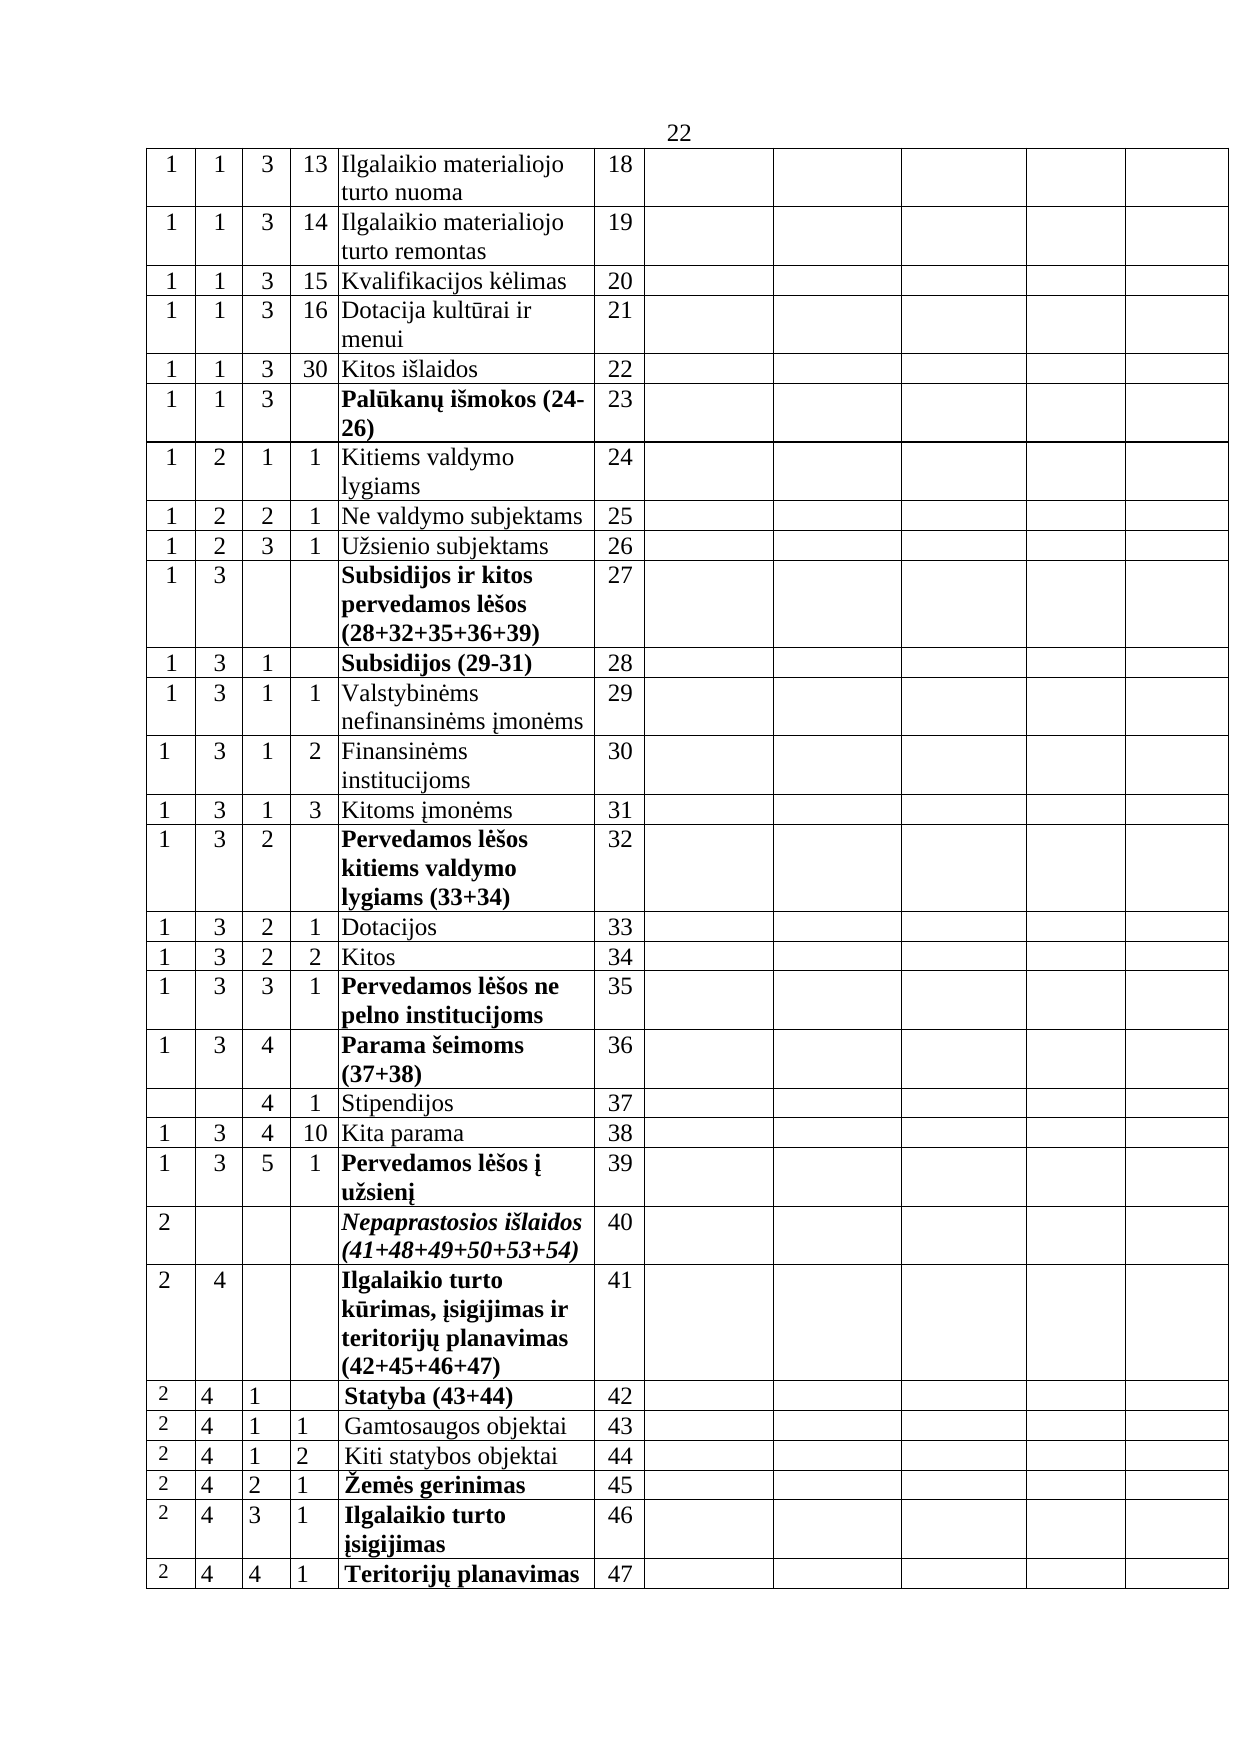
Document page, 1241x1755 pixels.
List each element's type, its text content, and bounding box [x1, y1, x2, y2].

table_cell 1 [147, 825, 195, 911]
table_cell [1027, 1471, 1125, 1499]
table_cell Kitoms įmonėms [339, 795, 594, 823]
table_cell 2 [196, 443, 242, 500]
table_cell [774, 1411, 901, 1440]
table_cell 32 [595, 825, 644, 911]
table_cell 36 [595, 1030, 644, 1087]
table_cell 23 [595, 384, 644, 441]
table_cell [902, 561, 1026, 647]
table_cell 1 [291, 1559, 338, 1588]
table_cell [243, 1265, 290, 1380]
table_cell [902, 384, 1026, 441]
table_cell 1 [243, 443, 290, 500]
table_cell [1126, 207, 1228, 265]
table_cell [1126, 501, 1228, 530]
table_cell 1 [291, 501, 338, 530]
table_cell 1 [147, 1118, 195, 1147]
table_cell Kvalifikacijos kėlimas [339, 266, 594, 294]
table_cell [291, 1207, 338, 1264]
table_cell [1126, 1207, 1228, 1264]
table_cell 26 [595, 531, 644, 559]
table_cell Palūkanų išmokos (24-26) [339, 384, 594, 441]
table_cell Pervedamos lėšos į užsienį [339, 1148, 594, 1206]
table_cell Statyba (43+44) [339, 1381, 594, 1410]
table_cell 30 [595, 736, 644, 794]
table_cell [645, 1500, 773, 1558]
table_cell [645, 912, 773, 941]
table_cell Kitos išlaidos [339, 354, 594, 383]
table_cell 35 [595, 971, 644, 1029]
table_cell [902, 648, 1026, 677]
table_cell [645, 942, 773, 970]
table_cell 3 [196, 561, 242, 647]
table_cell Ilgalaikio materialiojo turto nuoma [339, 149, 594, 206]
table_cell [774, 648, 901, 677]
table_cell 3 [196, 648, 242, 677]
table_cell [1027, 1265, 1125, 1380]
table_cell 42 [595, 1381, 644, 1410]
table_cell 1 [147, 1148, 195, 1206]
table_cell [645, 354, 773, 383]
table_cell [774, 736, 901, 794]
table_cell [902, 531, 1026, 559]
table_cell 3 [196, 795, 242, 823]
table_cell [902, 1207, 1026, 1264]
table_cell [1027, 561, 1125, 647]
table_cell [902, 296, 1026, 353]
table_cell [291, 561, 338, 647]
table_cell 1 [291, 1089, 338, 1117]
table_cell [1027, 207, 1125, 265]
table_cell [243, 1207, 290, 1264]
table_cell [774, 825, 901, 911]
table_cell [291, 1381, 338, 1410]
table_cell 1 [196, 354, 242, 383]
table_cell [1126, 296, 1228, 353]
table_cell 3 [196, 736, 242, 794]
table_cell Žemės gerinimas [339, 1471, 594, 1499]
table_cell 2 [147, 1559, 195, 1588]
table_cell [645, 561, 773, 647]
table_cell [645, 1471, 773, 1499]
table_cell [902, 971, 1026, 1029]
table_cell 1 [147, 443, 195, 500]
table_cell 1 [147, 149, 195, 206]
table_cell [1027, 825, 1125, 911]
table_cell [1027, 1089, 1125, 1117]
table_cell 18 [595, 149, 644, 206]
table_cell 1 [147, 648, 195, 677]
table_cell [1027, 296, 1125, 353]
table_cell [774, 1441, 901, 1469]
table_cell 10 [291, 1118, 338, 1147]
table_cell Subsidijos (29-31) [339, 648, 594, 677]
table_cell Pervedamos lėšos kitiems valdymo lygiams (33+34) [339, 825, 594, 911]
table_cell [645, 1411, 773, 1440]
table_cell [1027, 648, 1125, 677]
table_cell [645, 1148, 773, 1206]
table_cell [1126, 1265, 1228, 1380]
table_cell 3 [243, 354, 290, 383]
table_cell 3 [196, 1148, 242, 1206]
table_cell 4 [196, 1471, 242, 1499]
table_cell Subsidijos ir kitos pervedamos lėšos (28+32+35+36+39) [339, 561, 594, 647]
table_cell 19 [595, 207, 644, 265]
table_cell 4 [196, 1500, 242, 1558]
table_cell 4 [196, 1441, 242, 1469]
table_cell 1 [291, 1500, 338, 1558]
table_cell 3 [243, 384, 290, 441]
table_cell [1126, 1148, 1228, 1206]
table_cell 3 [196, 1118, 242, 1147]
table_cell 1 [291, 1148, 338, 1206]
table_cell [1027, 1207, 1125, 1264]
table_cell [902, 795, 1026, 823]
table_cell 41 [595, 1265, 644, 1380]
table_cell [645, 678, 773, 735]
table_cell Nepaprastosios išlaidos (41+48+49+50+53+54) [339, 1207, 594, 1264]
table_cell [1126, 1089, 1228, 1117]
table_cell [291, 648, 338, 677]
table_cell 25 [595, 501, 644, 530]
table_cell Ilgalaikio turto įsigijimas [339, 1500, 594, 1558]
table_cell [1027, 1500, 1125, 1558]
table_cell [1126, 1441, 1228, 1469]
table_cell [291, 825, 338, 911]
table_cell [645, 971, 773, 1029]
table_cell 1 [291, 443, 338, 500]
table_cell [1027, 1441, 1125, 1469]
table_cell [774, 443, 901, 500]
table_cell [774, 501, 901, 530]
table_cell [902, 1411, 1026, 1440]
table_cell 2 [196, 531, 242, 559]
table_cell [902, 1148, 1026, 1206]
table_cell 44 [595, 1441, 644, 1469]
table_cell [1126, 678, 1228, 735]
table_cell 2 [243, 1471, 290, 1499]
table_cell 1 [291, 1411, 338, 1440]
table_cell 46 [595, 1500, 644, 1558]
table_cell [774, 1471, 901, 1499]
table_cell 1 [147, 795, 195, 823]
table_cell [645, 1381, 773, 1410]
table_cell 3 [243, 296, 290, 353]
table_cell 4 [196, 1265, 242, 1380]
table_cell [902, 1559, 1026, 1588]
table_cell Užsienio subjektams [339, 531, 594, 559]
table_cell [1126, 266, 1228, 294]
table_cell 3 [243, 149, 290, 206]
table_cell [1126, 1500, 1228, 1558]
table_cell 37 [595, 1089, 644, 1117]
table_cell 31 [595, 795, 644, 823]
table_cell Ne valdymo subjektams [339, 501, 594, 530]
table_cell Dotacija kultūrai ir menui [339, 296, 594, 353]
table_cell [774, 1500, 901, 1558]
table_cell [243, 561, 290, 647]
table_cell [774, 1265, 901, 1380]
table_cell [196, 1089, 242, 1117]
table_cell [902, 1500, 1026, 1558]
table_cell [645, 296, 773, 353]
table_cell 3 [243, 266, 290, 294]
table_cell [774, 1207, 901, 1264]
table_cell [1126, 795, 1228, 823]
table_cell [1027, 795, 1125, 823]
table_cell [902, 942, 1026, 970]
table_cell [1126, 561, 1228, 647]
table_cell [1027, 354, 1125, 383]
table_cell [1126, 648, 1228, 677]
table_cell [1027, 443, 1125, 500]
table_cell Dotacijos [339, 912, 594, 941]
table_cell 2 [147, 1500, 195, 1558]
table_cell [645, 1030, 773, 1087]
table_cell 27 [595, 561, 644, 647]
table_cell Kitiems valdymo lygiams [339, 443, 594, 500]
table_cell [774, 1148, 901, 1206]
table_cell 13 [291, 149, 338, 206]
table_cell 1 [243, 648, 290, 677]
table_cell [291, 1030, 338, 1087]
table_cell 3 [243, 1500, 290, 1558]
table_cell [774, 266, 901, 294]
table_cell [774, 296, 901, 353]
table_cell [1126, 1118, 1228, 1147]
table_cell [902, 354, 1026, 383]
table_cell [1126, 531, 1228, 559]
table_cell [1027, 266, 1125, 294]
table_cell 33 [595, 912, 644, 941]
table_cell 1 [147, 561, 195, 647]
table_cell [1027, 971, 1125, 1029]
table_cell 1 [243, 1381, 290, 1410]
table_cell 39 [595, 1148, 644, 1206]
table_cell [645, 207, 773, 265]
table_cell [645, 443, 773, 500]
table_cell 1 [291, 678, 338, 735]
table_cell Finansinėms institucijoms [339, 736, 594, 794]
table_cell 4 [243, 1089, 290, 1117]
table_cell 1 [147, 736, 195, 794]
table_cell 1 [147, 942, 195, 970]
table_cell [645, 825, 773, 911]
table_cell 2 [243, 825, 290, 911]
table_cell 1 [243, 678, 290, 735]
table_cell [902, 678, 1026, 735]
table_cell 15 [291, 266, 338, 294]
table_cell 4 [243, 1559, 290, 1588]
table_cell Kita parama [339, 1118, 594, 1147]
table_cell Pervedamos lėšos ne pelno institucijoms [339, 971, 594, 1029]
table_cell 2 [147, 1381, 195, 1410]
table_cell [645, 1207, 773, 1264]
table_cell 4 [196, 1381, 242, 1410]
table_cell 2 [147, 1411, 195, 1440]
table_cell 2 [147, 1207, 195, 1264]
table_cell [1027, 1381, 1125, 1410]
table_cell [645, 648, 773, 677]
table_cell [774, 1089, 901, 1117]
table_cell [1027, 531, 1125, 559]
table_cell 1 [243, 1441, 290, 1469]
table_cell 3 [196, 678, 242, 735]
table_cell 38 [595, 1118, 644, 1147]
table_cell [645, 1089, 773, 1117]
table_cell [774, 1381, 901, 1410]
table_cell 3 [196, 825, 242, 911]
table_cell 1 [147, 531, 195, 559]
table_cell Stipendijos [339, 1089, 594, 1117]
table_cell [774, 1559, 901, 1588]
table_cell [1126, 149, 1228, 206]
table_cell 3 [291, 795, 338, 823]
table_cell 1 [147, 354, 195, 383]
table_cell 2 [291, 942, 338, 970]
table_cell 1 [196, 207, 242, 265]
table_cell [645, 1559, 773, 1588]
table_cell 22 [595, 354, 644, 383]
table_cell 1 [147, 912, 195, 941]
table_cell [1027, 912, 1125, 941]
table_cell 1 [147, 296, 195, 353]
table_cell 3 [243, 207, 290, 265]
table_cell [1027, 384, 1125, 441]
table_cell [645, 1118, 773, 1147]
table_cell [774, 942, 901, 970]
table_cell [774, 354, 901, 383]
table_cell Valstybinėms nefinansinėms įmonėms [339, 678, 594, 735]
table_cell Ilgalaikio turto kūrimas, įsigijimas ir teritorijų planavimas (42+45+46+47) [339, 1265, 594, 1380]
table_cell [1027, 1030, 1125, 1087]
table_cell [774, 384, 901, 441]
table_cell 4 [196, 1411, 242, 1440]
table_cell 2 [291, 736, 338, 794]
table_cell 45 [595, 1471, 644, 1499]
table_cell [774, 149, 901, 206]
table_cell Teritorijų planavimas [339, 1559, 594, 1588]
table_cell [645, 531, 773, 559]
table_cell [774, 678, 901, 735]
table_cell [1027, 736, 1125, 794]
table_cell 4 [196, 1559, 242, 1588]
table_cell [645, 736, 773, 794]
table_cell 1 [291, 912, 338, 941]
table_cell [1027, 1148, 1125, 1206]
table_cell 4 [243, 1118, 290, 1147]
table_cell 3 [196, 1030, 242, 1087]
table_cell 3 [196, 912, 242, 941]
table_cell [902, 1265, 1026, 1380]
table_cell 1 [291, 971, 338, 1029]
table_cell 2 [243, 501, 290, 530]
table_cell 2 [243, 942, 290, 970]
table_cell 20 [595, 266, 644, 294]
table_cell [902, 1441, 1026, 1469]
table_cell [291, 1265, 338, 1380]
table_cell [645, 795, 773, 823]
table_cell [1126, 971, 1228, 1029]
table_cell [902, 1471, 1026, 1499]
table_cell 2 [243, 912, 290, 941]
table_cell [774, 971, 901, 1029]
table_cell [196, 1207, 242, 1264]
table_cell 1 [147, 207, 195, 265]
table_cell 40 [595, 1207, 644, 1264]
table_cell 29 [595, 678, 644, 735]
table_cell 1 [196, 296, 242, 353]
table_cell [1027, 501, 1125, 530]
table_cell 16 [291, 296, 338, 353]
table_cell [291, 384, 338, 441]
table_cell [774, 207, 901, 265]
table_cell [645, 1265, 773, 1380]
table_cell Kitos [339, 942, 594, 970]
table_cell [1126, 912, 1228, 941]
table_cell [902, 1381, 1026, 1410]
table_cell [902, 443, 1026, 500]
table_cell 1 [147, 678, 195, 735]
table_cell [774, 1030, 901, 1087]
table_cell [1126, 1411, 1228, 1440]
table_cell 1 [196, 149, 242, 206]
table_cell [1126, 736, 1228, 794]
table_cell 5 [243, 1148, 290, 1206]
table_cell [774, 1118, 901, 1147]
table_cell [645, 501, 773, 530]
table_cell [1126, 942, 1228, 970]
table_cell Kiti statybos objektai [339, 1441, 594, 1469]
table_cell [1027, 942, 1125, 970]
table_cell 1 [196, 384, 242, 441]
table_cell 30 [291, 354, 338, 383]
table_cell 2 [147, 1441, 195, 1469]
table_cell 1 [291, 1471, 338, 1499]
table_cell [1126, 825, 1228, 911]
table_cell 1 [147, 1030, 195, 1087]
table_cell [774, 795, 901, 823]
table_cell [645, 149, 773, 206]
table_cell [774, 561, 901, 647]
table_cell 2 [147, 1265, 195, 1380]
table_cell [774, 912, 901, 941]
table_cell 3 [243, 971, 290, 1029]
table_cell [1126, 384, 1228, 441]
table_cell [902, 825, 1026, 911]
table_cell 34 [595, 942, 644, 970]
table_cell Gamtosaugos objektai [339, 1411, 594, 1440]
table_cell 24 [595, 443, 644, 500]
table_cell [902, 912, 1026, 941]
table_cell [1027, 149, 1125, 206]
table_cell [147, 1089, 195, 1117]
table_cell [902, 501, 1026, 530]
table_cell [1126, 1559, 1228, 1588]
table_cell [1027, 678, 1125, 735]
table_cell [1126, 1471, 1228, 1499]
table_cell 1 [147, 266, 195, 294]
table_cell [645, 266, 773, 294]
table_cell 3 [196, 971, 242, 1029]
table_cell [902, 266, 1026, 294]
table_cell [1126, 443, 1228, 500]
table_cell 1 [243, 795, 290, 823]
table_cell 2 [196, 501, 242, 530]
table_cell 21 [595, 296, 644, 353]
table_cell Ilgalaikio materialiojo turto remontas [339, 207, 594, 265]
table_cell [902, 149, 1026, 206]
table_cell [1027, 1411, 1125, 1440]
table_cell 1 [147, 501, 195, 530]
table_cell 4 [243, 1030, 290, 1087]
table_cell 1 [147, 384, 195, 441]
table_cell [1126, 1381, 1228, 1410]
table_cell [1027, 1118, 1125, 1147]
table_cell [1126, 1030, 1228, 1087]
table_cell 1 [243, 1411, 290, 1440]
table_cell [902, 736, 1026, 794]
table_cell [1126, 354, 1228, 383]
table_cell 3 [243, 531, 290, 559]
table_cell 3 [196, 942, 242, 970]
table_cell 1 [243, 736, 290, 794]
table_cell [645, 1441, 773, 1469]
table_cell 1 [291, 531, 338, 559]
table_cell 2 [291, 1441, 338, 1469]
table_cell 2 [147, 1471, 195, 1499]
table_cell 47 [595, 1559, 644, 1588]
table_cell [1027, 1559, 1125, 1588]
table_cell [902, 1118, 1026, 1147]
table_cell 28 [595, 648, 644, 677]
table_cell [645, 384, 773, 441]
table_cell [902, 1030, 1026, 1087]
table_cell [774, 531, 901, 559]
table_cell 1 [196, 266, 242, 294]
table_cell Parama šeimoms (37+38) [339, 1030, 594, 1087]
table_cell 43 [595, 1411, 644, 1440]
table_cell [902, 207, 1026, 265]
table_cell 14 [291, 207, 338, 265]
table_cell 1 [147, 971, 195, 1029]
table_cell [902, 1089, 1026, 1117]
